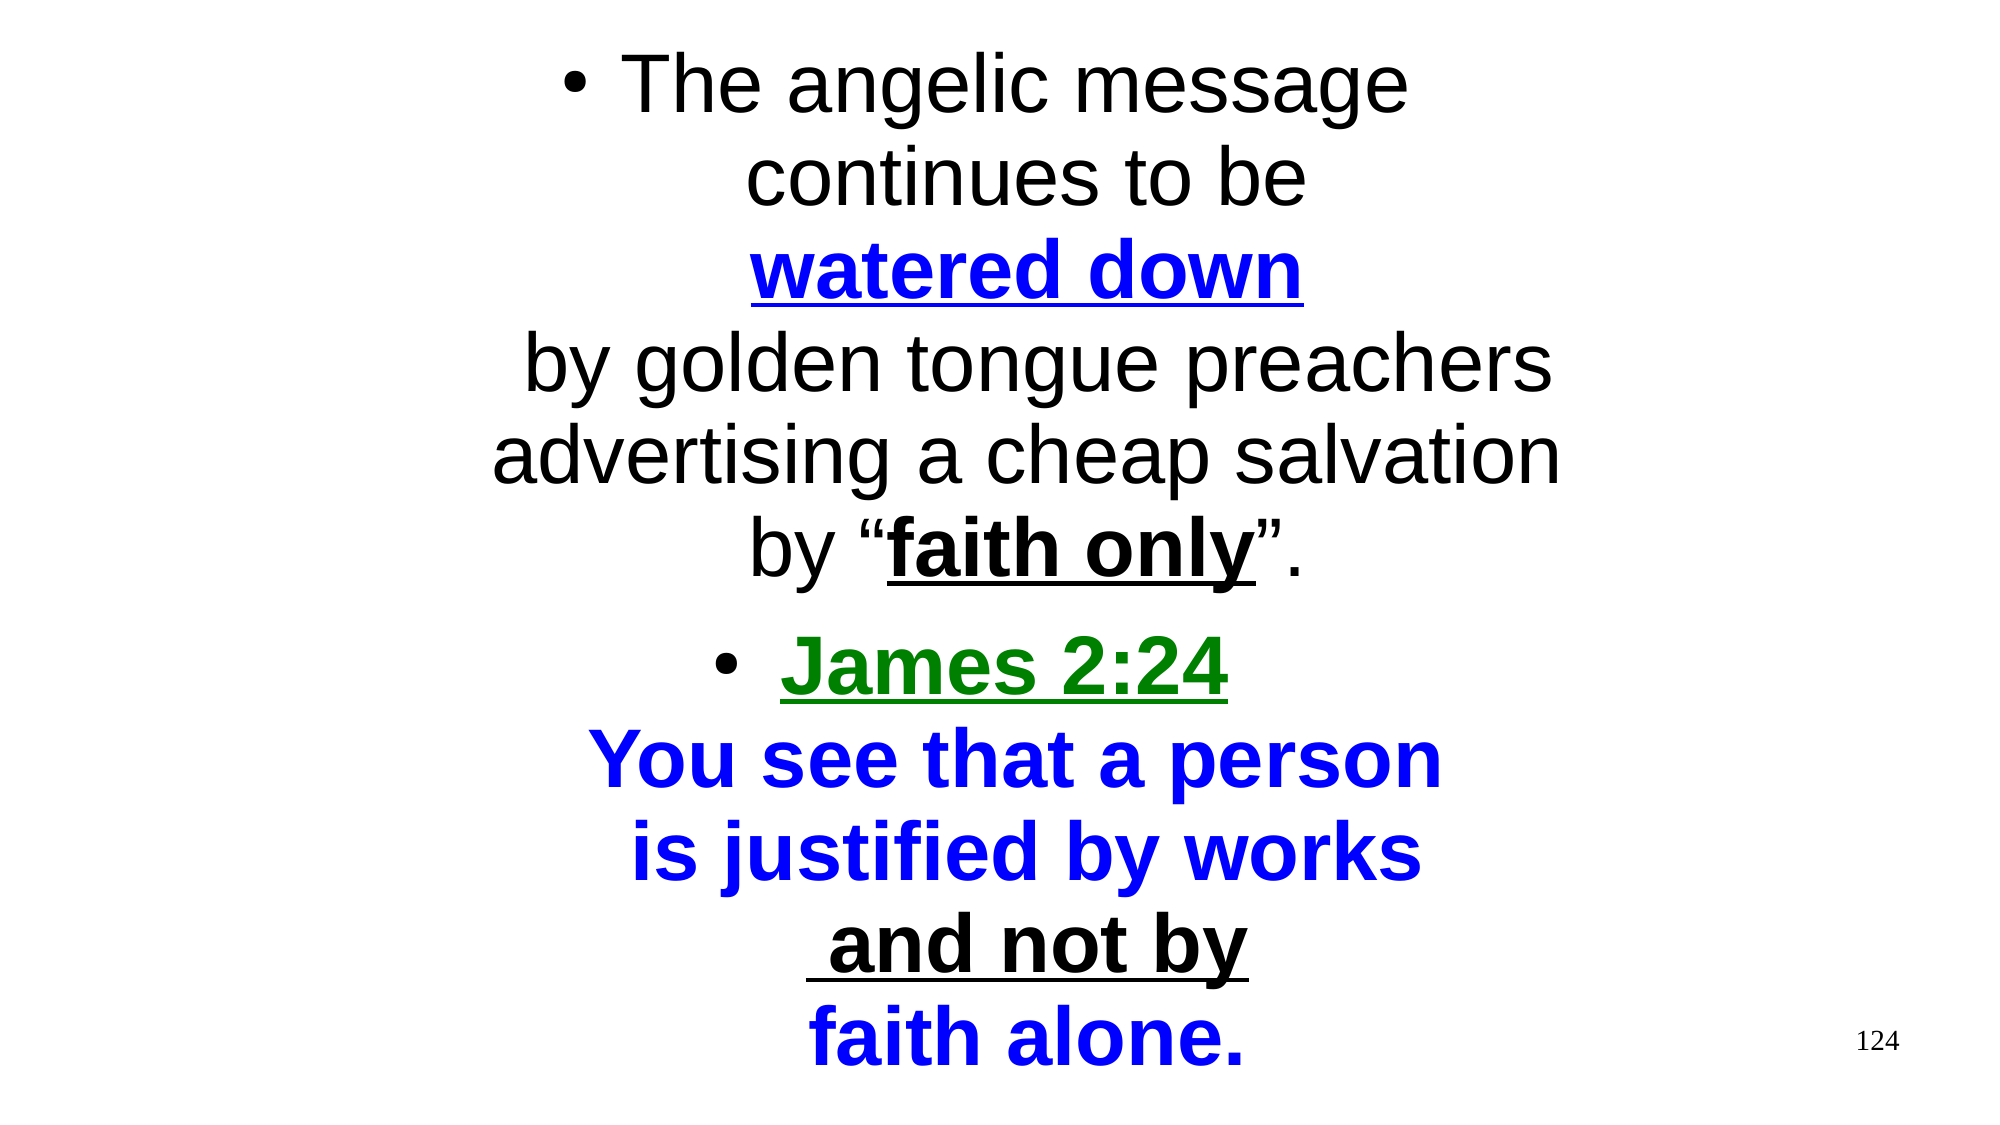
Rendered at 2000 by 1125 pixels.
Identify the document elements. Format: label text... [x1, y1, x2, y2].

list The angelic message continues to be watered down by golden tongue preachers advertising a cheap salvation by “faith only”. James 2:24 You see that a person is justified by works and not by faith alone. [37, 37, 1951, 1088]
